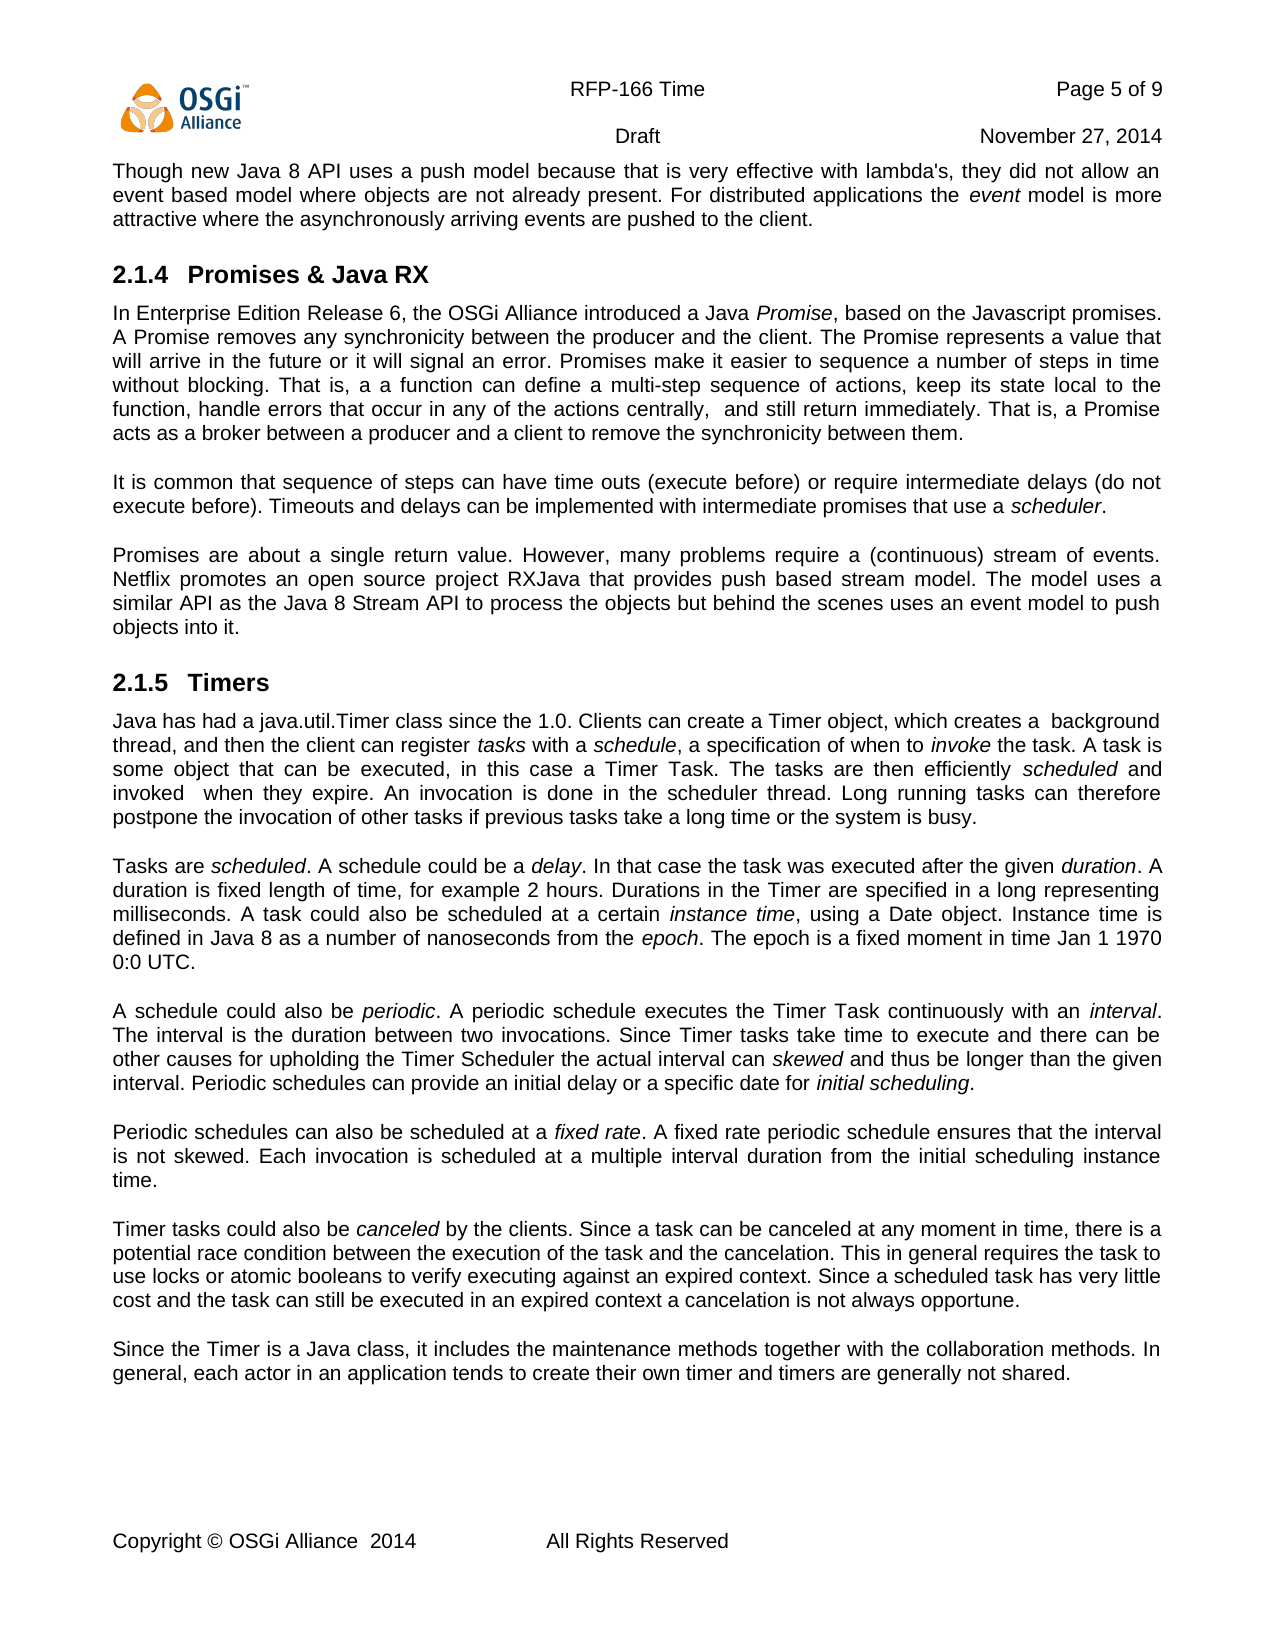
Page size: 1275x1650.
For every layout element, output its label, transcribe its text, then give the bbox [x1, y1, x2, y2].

text A schedule could also be periodic. A periodic schedule executes the Timer Task continuously with an interval. The interval is the duration between two invocations. Since Timer tasks take time to execute and there can be other causes for upholding the Timer Scheduler the actual interval can skewed and thus be longer than the given interval. Periodic schedules can provide an initial delay or a specific date for initial scheduling. [112, 999, 1162, 1094]
text Java has had a java.util.Timer class since the 1.0. Clients can create a Timer object, which creates a background thread, and then the client can register tasks with a schedule, a specification of when to invoke the task. A task is some object that can be executed, in this case a Timer Task. The tasks are then efficiently scheduled and invoked when they expire. An invocation is done in the scheduler thread. Long running tasks can therefore postpone the invocation of other tasks if previous tasks take a long time or the system is busy. [112, 709, 1162, 829]
text Though new Java 8 API uses a push model because that is very effective with lambda's, they did not allow an event based model where objects are not already present. For distributed applications the event model is more attractive where the asynchronously arriving events are pushed to the client. [112, 159, 1162, 231]
text Promises are about a single return value. However, many problems require a (continuous) stream of events. Netflix promotes an open source project RXJava that provides push based stream model. The model uses a similar API as the Java 8 Stream API to process the objects but behind the scenes uses an event model to push objects into it. [112, 543, 1162, 639]
text Periodic schedules can also be scheduled at a fixed rate. A fixed rate periodic schedule ensures that the interval is not skewed. Each invocation is scheduled at a multiple interval duration from the initial scheduling instance time. [112, 1119, 1162, 1191]
text In Enterprise Edition Release 6, the OSGi Alliance introduced a Java Promise, based on the Javascript promises. A Promise removes any synchronicity between the producer and the client. The Promise represents a value that will arrive in the future or it will signal an error. Promises make it easier to sequence a number of steps in time without blocking. That is, a a function can define a multi-step sequence of actions, keep its state local to the function, handle errors that occur in any of the actions centrally, and still return immediately. That is, a Promise acts as a broker between a producer and a client to remove the synchronicity between them. [112, 301, 1162, 445]
picture [113, 76, 257, 140]
subtitle Timers [112, 668, 1162, 697]
text Timer tasks could also be canceled by the clients. Since a task can be canceled at any moment in time, there is a potential race condition between the execution of the task and the cancelation. This in general requires the task to use locks or atomic booleans to verify executing against an expired context. Since a scheduled task has very little cost and the task can still be executed in an expired context a cancelation is not always opportune. [112, 1216, 1162, 1312]
text Since the Timer is a Java class, it includes the maintenance methods together with the collaboration methods. In general, each actor in an application tends to create their own timer and timers are generally not shared. [112, 1337, 1162, 1385]
text Tasks are scheduled. A schedule could be a delay. In that case the task was executed after the given duration. A duration is fixed length of time, for example 2 hours. Durations in the Timer are specified in a long representing milliseconds. A task could also be scheduled at a certain instance time, using a Date object. Instance time is defined in Java 8 as a number of nanoseconds from the epoch. The epoch is a fixed moment in time Jan 1 1970 0:0 UTC. [112, 854, 1162, 974]
subtitle Promises & Java RX [112, 260, 1162, 289]
text It is common that sequence of steps can have time outs (execute before) or require intermediate delays (do not execute before). Timeouts and delays can be implemented with intermediate promises that use a scheduler. [112, 470, 1162, 518]
